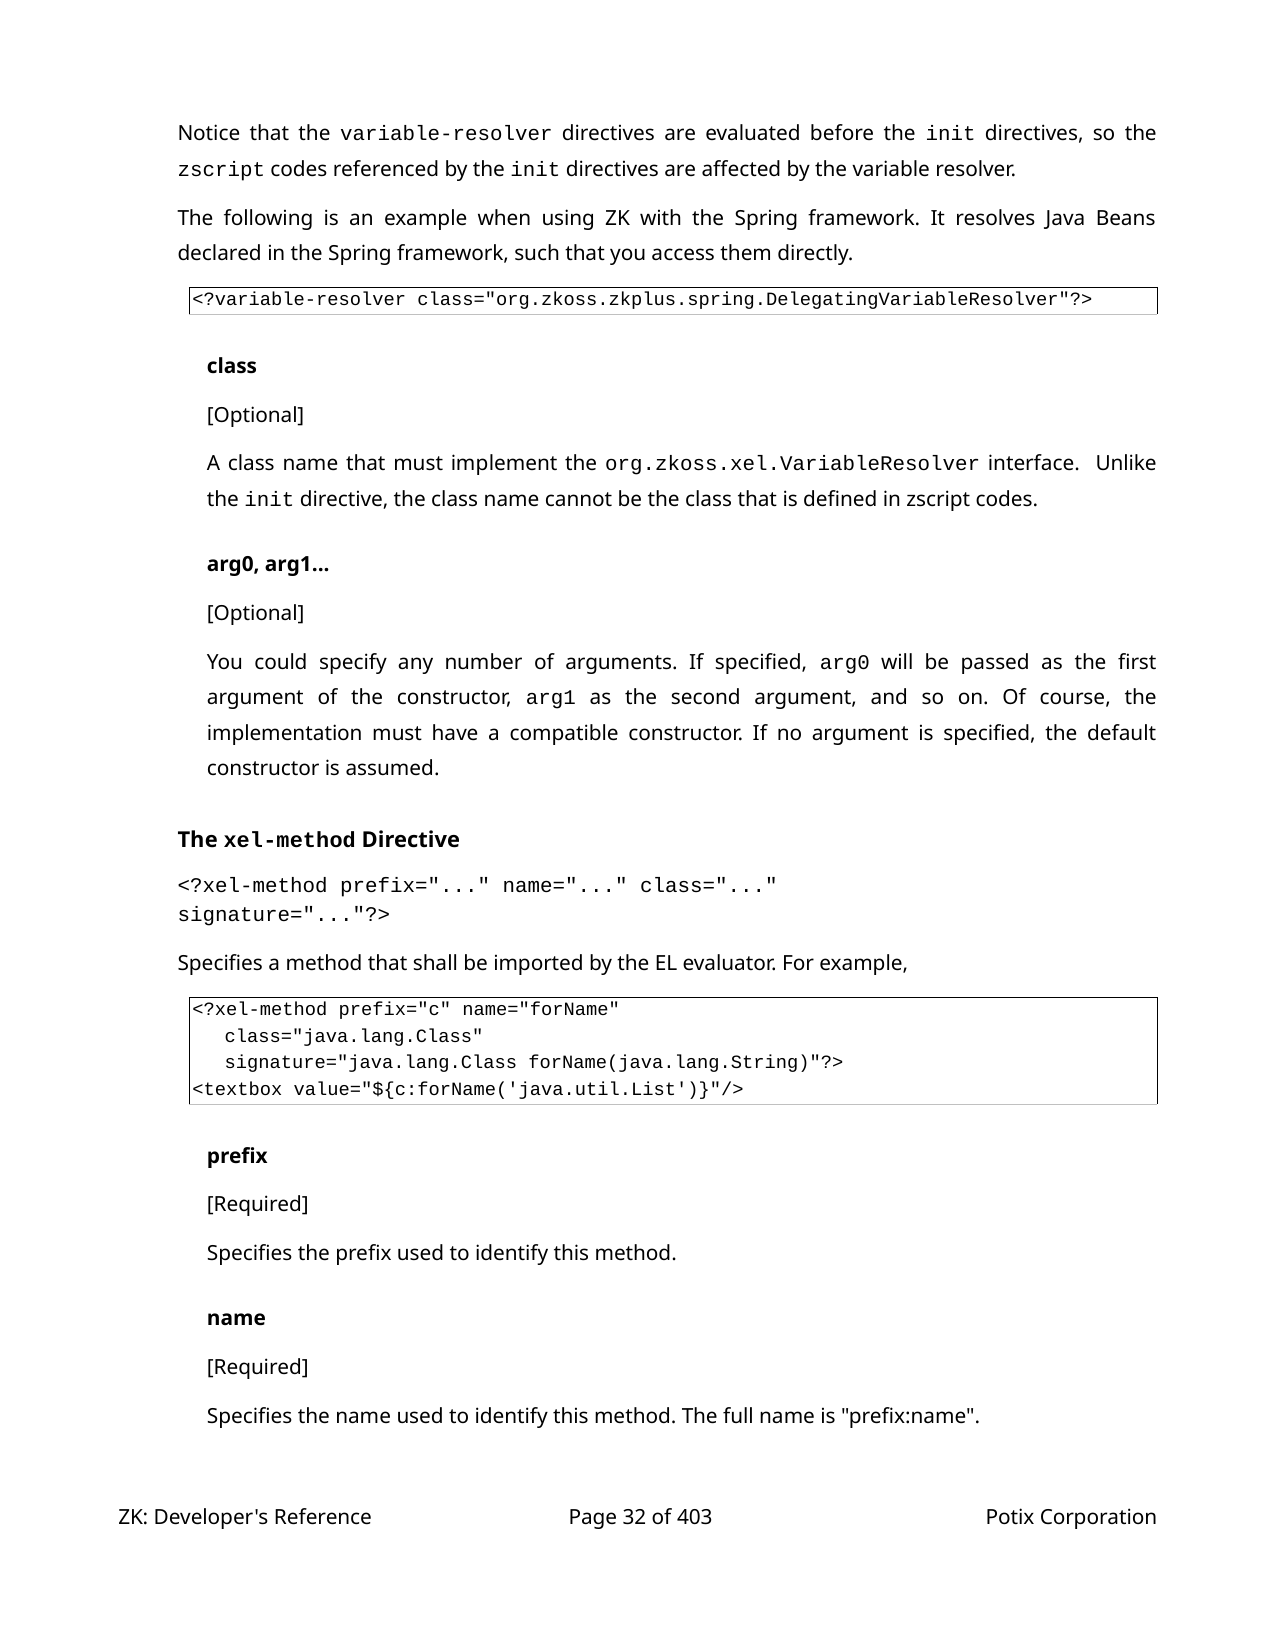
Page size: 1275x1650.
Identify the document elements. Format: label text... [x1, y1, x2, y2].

text Specifies the prefix used to identify this method. [207, 1238, 1157, 1267]
subtitle name [207, 1303, 1157, 1332]
text Specifies the name used to identify this method. The full name is "prefix:name". [207, 1401, 1157, 1429]
text [Required] [207, 1189, 1157, 1218]
subtitle The xel-method Directive [177, 824, 1157, 854]
text [Required] [207, 1352, 1157, 1380]
subtitle prefix [207, 1141, 1157, 1169]
text <?xel-method prefix="..." name="..." class="..." signature="..."?> [177, 875, 1157, 928]
subtitle arg0, arg1... [207, 549, 1157, 577]
text [Optional] [207, 598, 1157, 626]
text <?variable-resolver class="org.zkoss.zkplus.spring.DelegatingVariableResolver"?> [190, 288, 1157, 314]
text [Optional] [207, 400, 1157, 428]
text The following is an example when using ZK with the Spring framework. It resolves Java Beans declared in the Spring framework, such that you access them directly. [177, 203, 1157, 266]
text A class name that must implement the org.zkoss.xel.VariableResolver interface. Unlike the init directive, the class name cannot be the class that is defined in zscript codes. [207, 448, 1157, 513]
subtitle class [207, 351, 1157, 379]
text <?xel-method prefix="c" name="forName" class="java.lang.Class" signature="java.lang.Class forName(java.lang.String)"?> <textbox value="${c:forName('java.util.List')}"/> [190, 998, 1157, 1104]
text Specifies a method that shall be imported by the EL evaluator. For example, [177, 948, 1157, 976]
text You could specify any number of arguments. If specified, arg0 will be passed as the first argument of the constructor, arg1 as the second argument, and so on. Of course, the implementation must have a compatible constructor. If no argument is specified, the default constructor is assumed. [207, 647, 1157, 781]
text Notice that the variable-resolver directives are evaluated before the init directives, so the zscript codes referenced by the init directives are affected by the variable resolver. [177, 118, 1157, 182]
